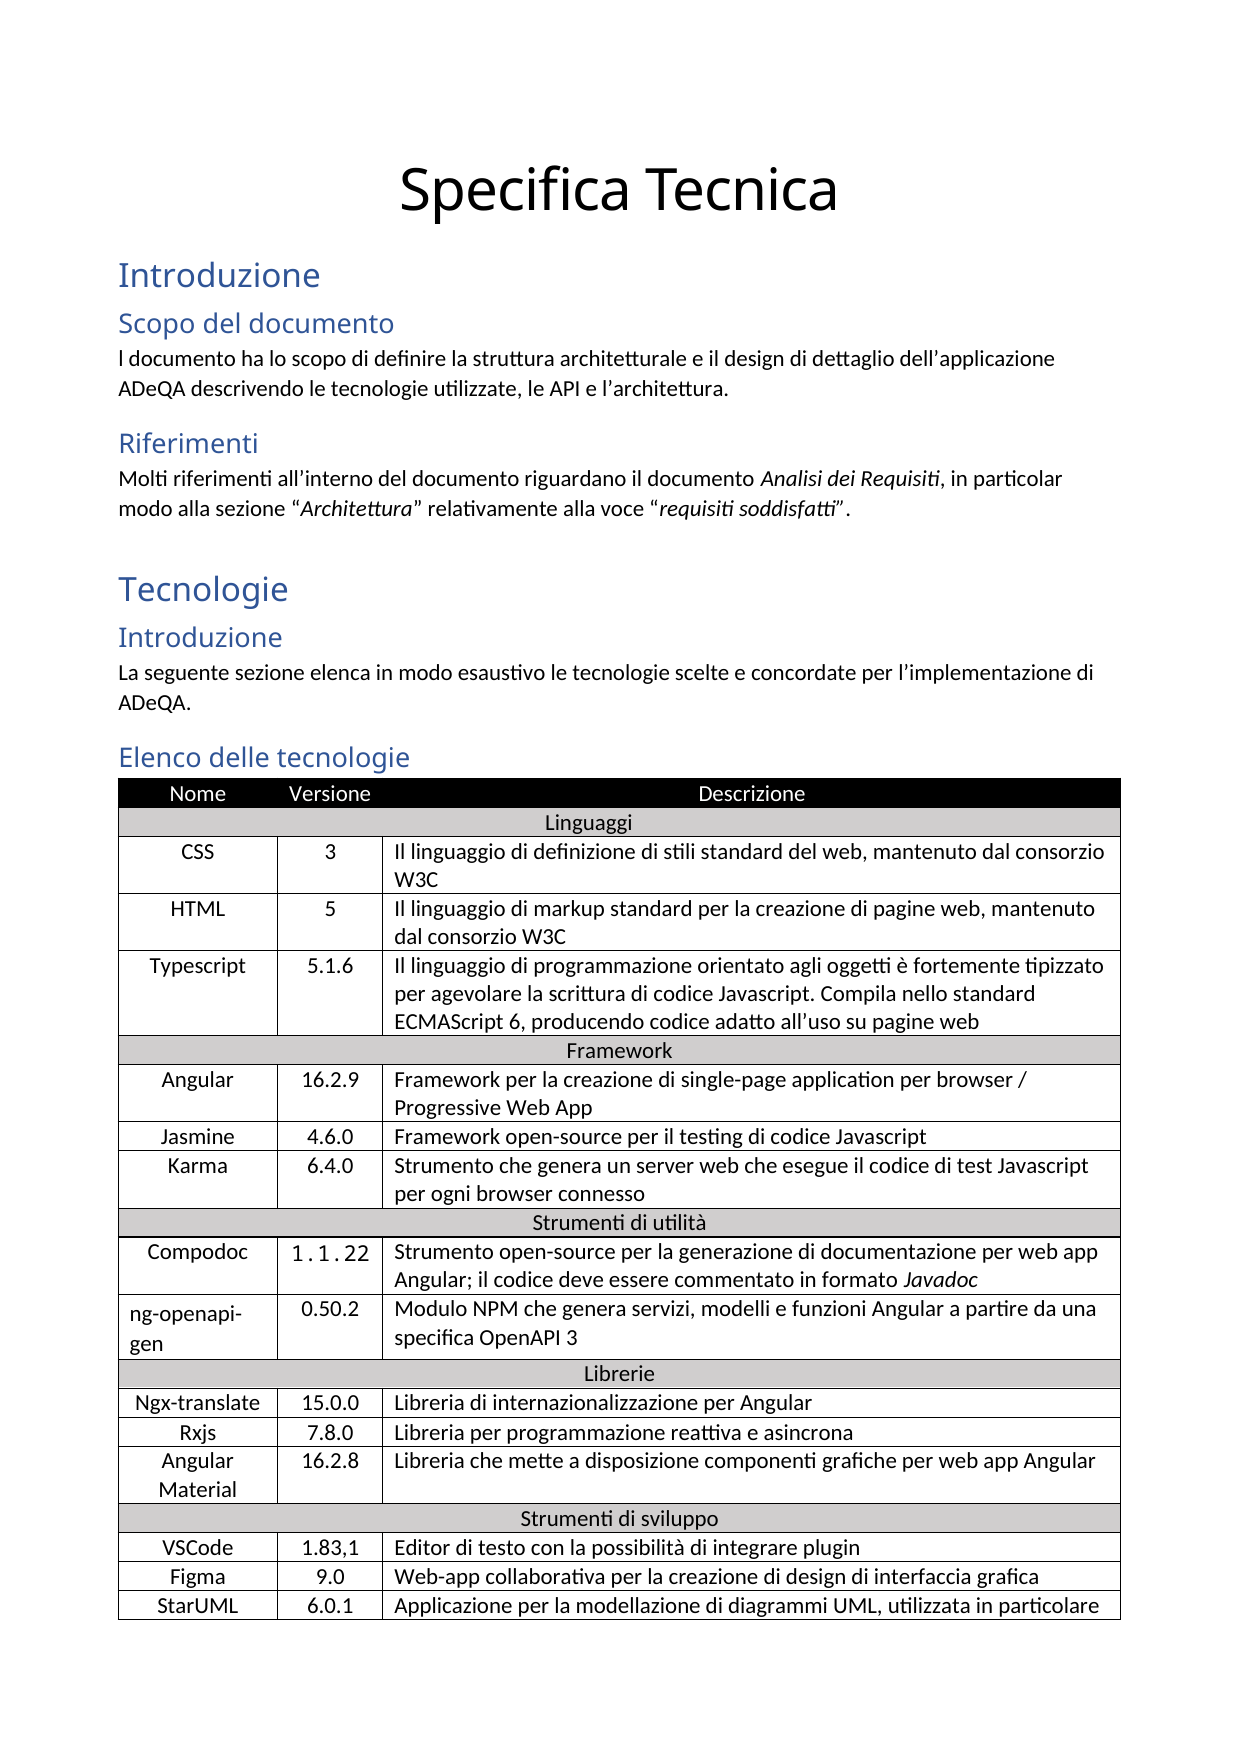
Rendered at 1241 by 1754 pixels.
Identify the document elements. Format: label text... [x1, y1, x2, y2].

table_cell CSS [119, 837, 277, 893]
table_cell Il linguaggio di definizione di stili standard del web, mantenuto dal consorzio W3C [383, 837, 1120, 893]
table_cell Framework open-source per il testing di codice Javascript [383, 1122, 1120, 1150]
subtitle Tecnologie [118, 566, 1122, 611]
table_cell Strumento che genera un server web che esegue il codice di test Javascript per ogni browser connesso [383, 1151, 1120, 1207]
table_header Descrizione [383, 779, 1120, 807]
table_cell 9.0 [278, 1562, 382, 1590]
table_cell Framework per la creazione di single-page application per browser / Progressive Web App [383, 1065, 1120, 1121]
table_header Versione [278, 779, 382, 807]
table_cell Editor di testo con la possibilità di integrare plugin [383, 1533, 1120, 1561]
table_cell VSCode [119, 1533, 277, 1561]
text La seguente sezione elenca in modo esaustivo le tecnologie scelte e concordate per l’implementazione di ADeQA. [118, 658, 1122, 716]
table_cell Typescript [119, 951, 277, 1035]
table_cell Il linguaggio di markup standard per la creazione di pagine web, mantenuto dal consorzio W3C [383, 894, 1120, 950]
table_cell 7.8.0 [278, 1418, 382, 1446]
table_cell Strumenti di sviluppo [119, 1504, 1120, 1532]
subtitle Introduzione [118, 252, 1122, 297]
table_cell 15.0.0 [278, 1389, 382, 1417]
table_cell Modulo NPM che genera servizi, modelli e funzioni Angular a partire da una specifica OpenAPI 3 [383, 1295, 1120, 1358]
table_cell Strumenti di utilità [119, 1209, 1120, 1236]
table_cell 5.1.6 [278, 951, 382, 1035]
table_cell ng-openapi-gen [119, 1295, 277, 1358]
table_cell Libreria di internazionalizzazione per Angular [383, 1389, 1120, 1417]
table_cell StarUML [119, 1591, 277, 1619]
text Molti riferimenti all’interno del documento riguardano il documento Analisi dei Requisiti, in particolar modo alla sezione “Architettura” relativamente alla voce “requisiti soddisfatti”. [118, 464, 1122, 522]
table_cell Karma [119, 1151, 277, 1207]
subtitle Specifica Tecnica [118, 148, 1122, 227]
table_cell Linguaggi [119, 808, 1120, 836]
table_cell 16.2.9 [278, 1065, 382, 1121]
subtitle Elenco delle tecnologie [118, 738, 1122, 775]
table_cell Rxjs [119, 1418, 277, 1446]
table_cell Framework [119, 1036, 1120, 1064]
table_cell 1.1.22 [278, 1238, 382, 1293]
table_cell Figma [119, 1562, 277, 1590]
text l documento ha lo scopo di definire la struttura architetturale e il design di dettaglio dell’applicazione ADeQA descrivendo le tecnologie utilizzate, le API e l’architettura. [118, 344, 1122, 402]
table_cell Compodoc [119, 1238, 277, 1293]
table_cell Libreria per programmazione reattiva e asincrona [383, 1418, 1120, 1446]
table_cell 6.0.1 [278, 1591, 382, 1619]
table_cell Libreria che mette a disposizione componenti grafiche per web app Angular [383, 1447, 1120, 1503]
table_cell Ngx-translate [119, 1389, 277, 1417]
table_cell Strumento open-source per la generazione di documentazione per web app Angular; il codice deve essere commentato in formato Javadoc [383, 1238, 1120, 1293]
table_cell 4.6.0 [278, 1122, 382, 1150]
table_cell Jasmine [119, 1122, 277, 1150]
table_cell HTML [119, 894, 277, 950]
table_cell 1.83,1 [278, 1533, 382, 1561]
table_cell 5 [278, 894, 382, 950]
subtitle Scopo del documento [118, 305, 1122, 342]
subtitle Riferimenti [118, 425, 1122, 462]
table_cell Applicazione per la modellazione di diagrammi UML, utilizzata in particolare [383, 1591, 1120, 1619]
table_cell 0.50.2 [278, 1295, 382, 1358]
table_cell 6.4.0 [278, 1151, 382, 1207]
table_cell Angular Material [119, 1447, 277, 1503]
table_cell Web-app collaborativa per la creazione di design di interfaccia grafica [383, 1562, 1120, 1590]
table_cell 16.2.8 [278, 1447, 382, 1503]
table_cell Librerie [119, 1360, 1120, 1387]
table_header Nome [119, 779, 277, 807]
table_cell Angular [119, 1065, 277, 1121]
table_cell Il linguaggio di programmazione orientato agli oggetti è fortemente tipizzato per agevolare la scrittura di codice Javascript. Compila nello standard ECMAScript 6, producendo codice adatto all’uso su pagine web [383, 951, 1120, 1035]
subtitle Introduzione [118, 618, 1122, 655]
table_cell 3 [278, 837, 382, 893]
